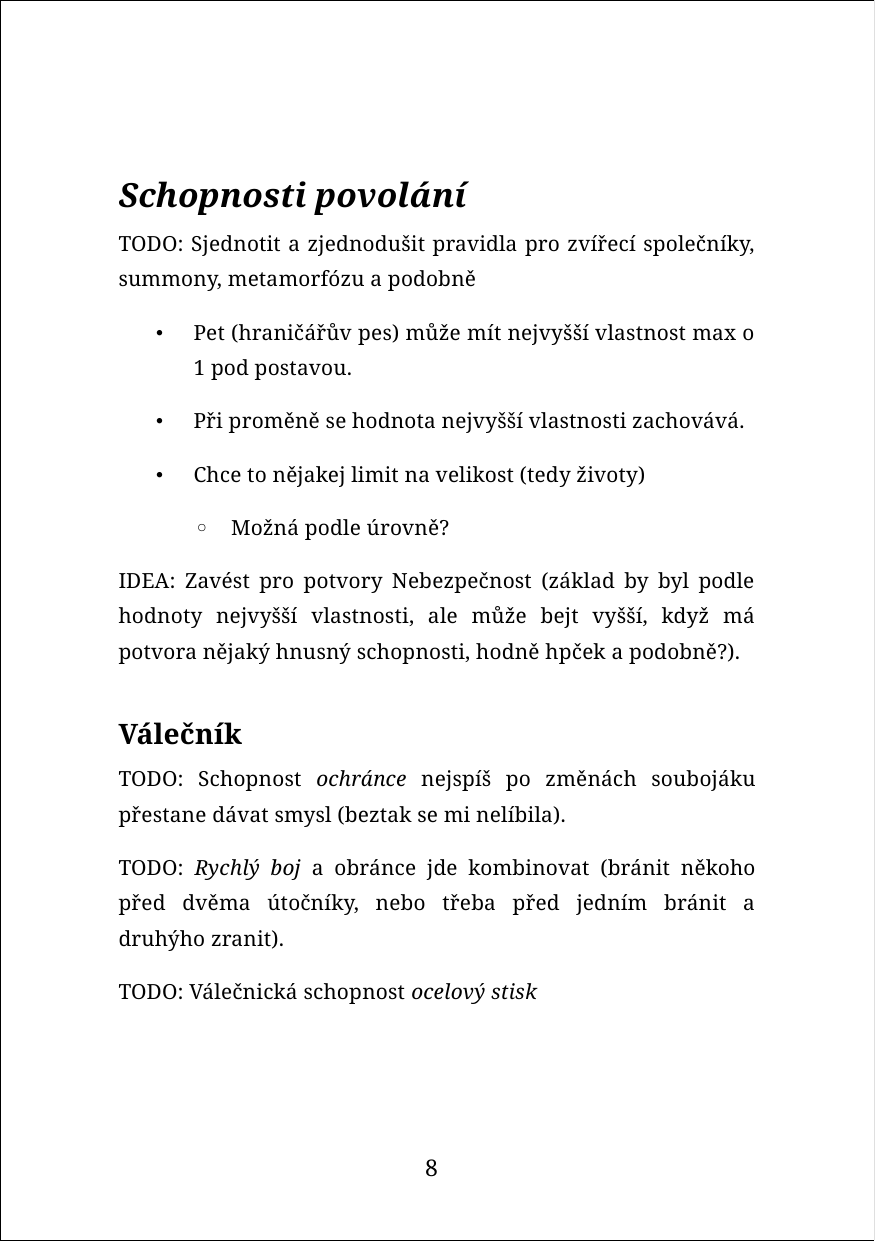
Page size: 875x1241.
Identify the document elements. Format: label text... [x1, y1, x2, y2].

text TODO: Válečnická schopnost ocelový stisk [118, 977, 756, 1006]
text TODO: Rychlý boj a obránce jde kombinovat (bránit někoho před dvěma útočníky, nebo třeba před jedním bránit a druhýho zranit). [118, 853, 756, 952]
text IDEA: Zavést pro potvory Nebezpečnost (základ by byl podle hodnoty nejvyšší vlastnosti, ale může bejt vyšší, když má potvora nějaký hnusný schopnosti, hodně hpček a podobně?). [118, 566, 756, 666]
text TODO: Schopnost ochránce nejspíš po změnách soubojáku přestane dávat smysl (beztak se mi nelíbila). [118, 764, 756, 828]
list Chce to nějakej limit na velikost (tedy životy) [156, 460, 756, 488]
text TODO: Sjednotit a zjednodušit pravidla pro zvířecí společníky, summony, metamorfózu a podobně [118, 229, 756, 293]
list Pet (hraničářův pes) může mít nejvyšší vlastnost max o 1 pod postavou. [156, 318, 756, 382]
subtitle Schopnosti povolání [118, 172, 756, 217]
subtitle Válečník [118, 714, 756, 752]
list Při proměně se hodnota nejvyšší vlastnosti zachovává. [156, 406, 756, 435]
list Možná podle úrovně? [193, 513, 756, 541]
